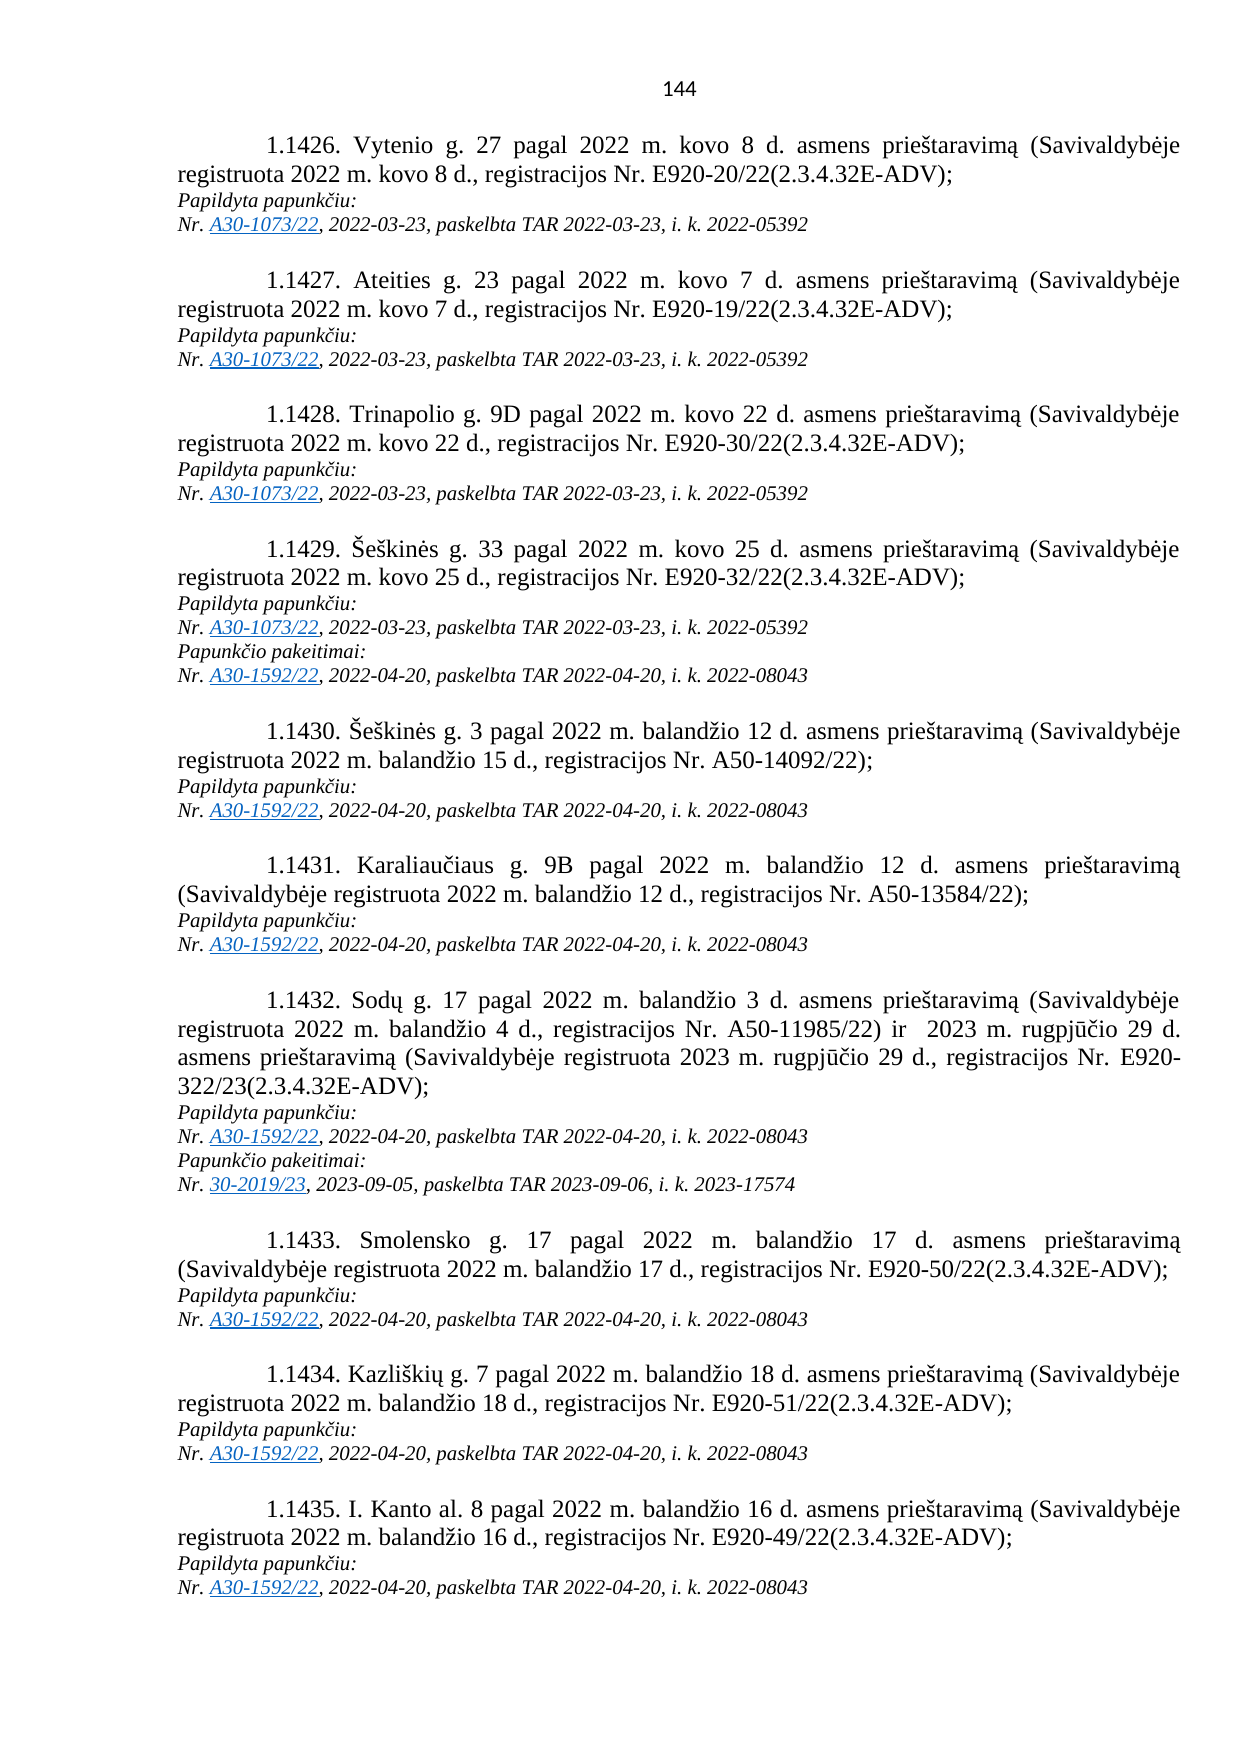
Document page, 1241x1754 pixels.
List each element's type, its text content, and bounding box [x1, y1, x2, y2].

text Papildyta papunkčiu: [177, 1551, 1181, 1575]
text 1.1433. Smolensko g. 17 pagal 2022 m. balandžio 17 d. asmens prieštaravimą (Savivaldybėje registruota 2022 m. balandžio 17 d., registracijos Nr. E920-50/22(2.3.4.32E-ADV); [177, 1225, 1181, 1282]
text Nr. A30-1592/22, 2022-04-20, paskelbta TAR 2022-04-20, i. k. 2022-08043 [177, 932, 1181, 956]
text Papildyta papunkčiu: [177, 188, 1181, 212]
text Papunkčio pakeitimai: [177, 639, 1181, 663]
text 1.1434. Kazliškių g. 7 pagal 2022 m. balandžio 18 d. asmens prieštaravimą (Savivaldybėje registruota 2022 m. balandžio 18 d., registracijos Nr. E920-51/22(2.3.4.32E-ADV); [177, 1359, 1181, 1417]
text Nr. 30-2019/23, 2023-09-05, paskelbta TAR 2023-09-06, i. k. 2023-17574 [177, 1172, 1181, 1196]
text Nr. A30-1592/22, 2022-04-20, paskelbta TAR 2022-04-20, i. k. 2022-08043 [177, 663, 1181, 687]
text 1.1429. Šeškinės g. 33 pagal 2022 m. kovo 25 d. asmens prieštaravimą (Savivaldybėje registruota 2022 m. kovo 25 d., registracijos Nr. E920-32/22(2.3.4.32E-ADV); [177, 534, 1181, 591]
text 1.1435. I. Kanto al. 8 pagal 2022 m. balandžio 16 d. asmens prieštaravimą (Savivaldybėje registruota 2022 m. balandžio 16 d., registracijos Nr. E920-49/22(2.3.4.32E-ADV); [177, 1494, 1181, 1551]
text Papildyta papunkčiu: [177, 457, 1181, 481]
text Papildyta papunkčiu: [177, 1282, 1181, 1307]
text Papildyta papunkčiu: [177, 322, 1181, 347]
text 1.1428. Trinapolio g. 9D pagal 2022 m. kovo 22 d. asmens prieštaravimą (Savivaldybėje registruota 2022 m. kovo 22 d., registracijos Nr. E920-30/22(2.3.4.32E-ADV); [177, 399, 1181, 457]
text Papildyta papunkčiu: [177, 908, 1181, 932]
text Nr. A30-1073/22, 2022-03-23, paskelbta TAR 2022-03-23, i. k. 2022-05392 [177, 481, 1181, 505]
text Nr. A30-1592/22, 2022-04-20, paskelbta TAR 2022-04-20, i. k. 2022-08043 [177, 798, 1181, 822]
text 1.1427. Ateities g. 23 pagal 2022 m. kovo 7 d. asmens prieštaravimą (Savivaldybėje registruota 2022 m. kovo 7 d., registracijos Nr. E920-19/22(2.3.4.32E-ADV); [177, 265, 1181, 322]
text Papildyta papunkčiu: [177, 591, 1181, 615]
text 1.1431. Karaliaučiaus g. 9B pagal 2022 m. balandžio 12 d. asmens prieštaravimą (Savivaldybėje registruota 2022 m. balandžio 12 d., registracijos Nr. A50-13584/22); [177, 851, 1181, 908]
text 1.1426. Vytenio g. 27 pagal 2022 m. kovo 8 d. asmens prieštaravimą (Savivaldybėje registruota 2022 m. kovo 8 d., registracijos Nr. E920-20/22(2.3.4.32E-ADV); [177, 131, 1181, 188]
text 1.1432. Sodų g. 17 pagal 2022 m. balandžio 3 d. asmens prieštaravimą (Savivaldybėje registruota 2022 m. balandžio 4 d., registracijos Nr. A50-11985/22) ir 2023 m. rugpjūčio 29 d. asmens prieštaravimą (Savivaldybėje registruota 2023 m. rugpjūčio 29 d., registracijos Nr. E920-322/23(2.3.4.32E-ADV); [177, 985, 1181, 1100]
text Nr. A30-1073/22, 2022-03-23, paskelbta TAR 2022-03-23, i. k. 2022-05392 [177, 212, 1181, 236]
text Nr. A30-1592/22, 2022-04-20, paskelbta TAR 2022-04-20, i. k. 2022-08043 [177, 1124, 1181, 1148]
text Nr. A30-1073/22, 2022-03-23, paskelbta TAR 2022-03-23, i. k. 2022-05392 [177, 347, 1181, 371]
text Papildyta papunkčiu: [177, 1100, 1181, 1124]
text Papildyta papunkčiu: [177, 1417, 1181, 1441]
text Nr. A30-1073/22, 2022-03-23, paskelbta TAR 2022-03-23, i. k. 2022-05392 [177, 615, 1181, 639]
text Nr. A30-1592/22, 2022-04-20, paskelbta TAR 2022-04-20, i. k. 2022-08043 [177, 1307, 1181, 1331]
text Papildyta papunkčiu: [177, 774, 1181, 798]
text 1.1430. Šeškinės g. 3 pagal 2022 m. balandžio 12 d. asmens prieštaravimą (Savivaldybėje registruota 2022 m. balandžio 15 d., registracijos Nr. A50-14092/22); [177, 716, 1181, 774]
text Papunkčio pakeitimai: [177, 1148, 1181, 1172]
text Nr. A30-1592/22, 2022-04-20, paskelbta TAR 2022-04-20, i. k. 2022-08043 [177, 1441, 1181, 1465]
text Nr. A30-1592/22, 2022-04-20, paskelbta TAR 2022-04-20, i. k. 2022-08043 [177, 1575, 1181, 1599]
